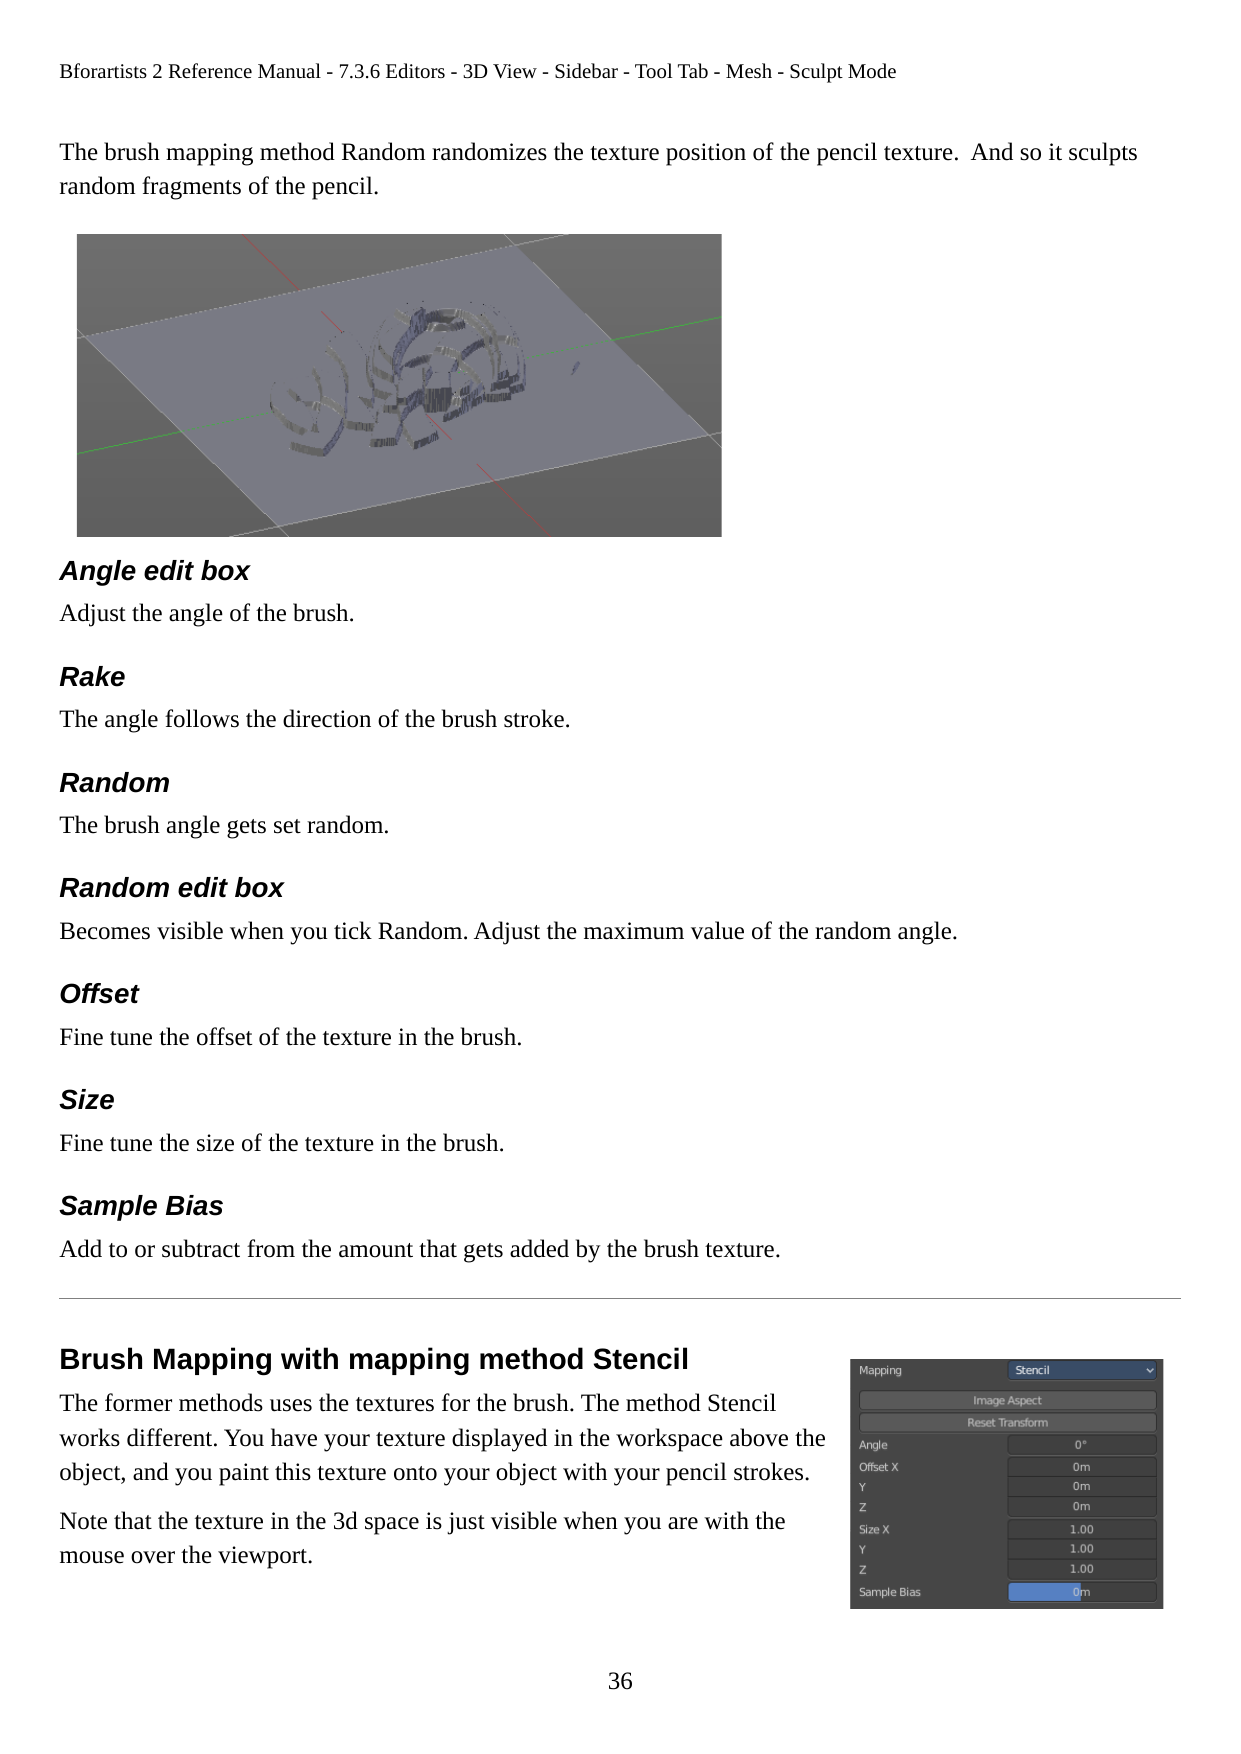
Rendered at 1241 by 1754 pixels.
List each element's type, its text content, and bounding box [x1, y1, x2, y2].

subtitle Size [59, 1084, 1181, 1116]
subtitle Angle edit box [59, 537, 1181, 586]
text Fine tune the offset of the texture in the brush. [59, 1022, 1181, 1051]
subtitle Brush Mapping with mapping method Stencil [59, 1342, 1181, 1376]
text Fine tune the size of the texture in the brush. [59, 1128, 1181, 1157]
picture [76, 234, 722, 537]
subtitle Offset [59, 978, 1181, 1010]
text Adjust the angle of the brush. [59, 598, 1181, 627]
subtitle Random [59, 766, 1181, 798]
subtitle Random edit box [59, 872, 1181, 904]
text Becomes visible when you tick Random. Adjust the maximum value of the random angle. [59, 916, 1181, 945]
text The brush mapping method Random randomizes the texture position of the pencil texture. And so it sculpts random fragments of the pencil. [59, 137, 1181, 200]
text Note that the texture in the 3d space is just visible when you are with the mouse over the viewport. [59, 1506, 850, 1569]
text The former methods uses the textures for the brush. The method Stencil works different. You have your texture displayed in the workspace above the object, and you paint this texture onto your object with your pencil strokes. [59, 1388, 850, 1486]
picture [850, 1359, 1164, 1609]
subtitle Rake [59, 660, 1181, 692]
subtitle Sample Bias [59, 1190, 1181, 1222]
text The angle follows the direction of the brush stroke. [59, 704, 1181, 733]
text The brush angle gets set random. [59, 810, 1181, 839]
text Add to or subtract from the amount that gets added by the brush texture. [59, 1234, 1181, 1263]
